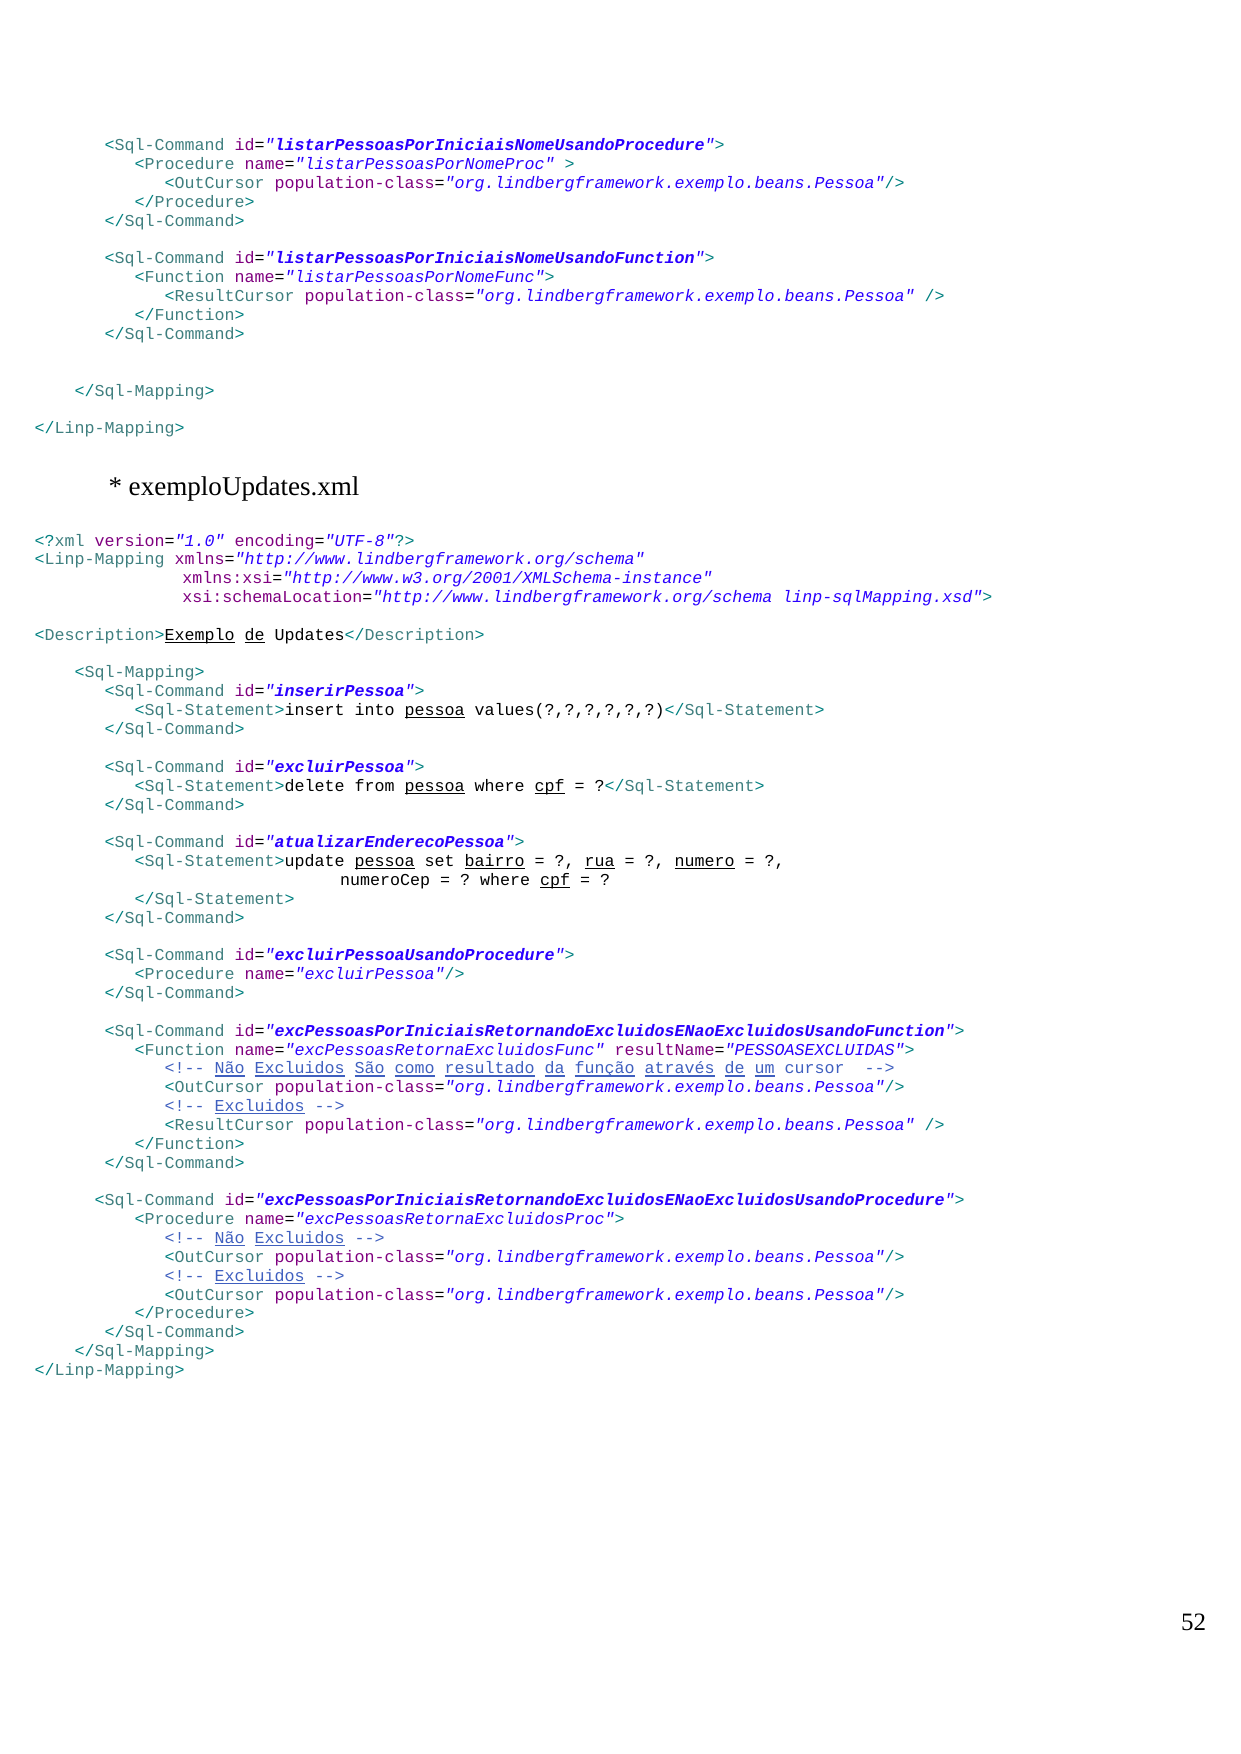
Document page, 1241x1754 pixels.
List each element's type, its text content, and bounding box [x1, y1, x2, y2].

text <Sql-Command id="excPessoasPorIniciaisRetornandoExcluidosENaoExcluidosUsandoProcedure"> [34, 1192, 1206, 1211]
text <Linp-Mapping xmlns="http://www.lindbergframework.org/schema" [34, 551, 1206, 570]
text </Procedure> [34, 1305, 1206, 1324]
text </Linp-Mapping> [34, 420, 1206, 439]
text <!-- Não Excluidos São como resultado da função através de um cursor --> [34, 1060, 1206, 1079]
text <Sql-Command id="inserirPessoa"> [34, 683, 1206, 702]
text </Linp-Mapping> [34, 1362, 1206, 1381]
text <OutCursor population-class="org.lindbergframework.exemplo.beans.Pessoa"/> [34, 1248, 1206, 1267]
text <ResultCursor population-class="org.lindbergframework.exemplo.beans.Pessoa" /> [34, 288, 1206, 307]
text </Sql-Command> [34, 212, 1206, 231]
text </Procedure> [34, 193, 1206, 212]
text <ResultCursor population-class="org.lindbergframework.exemplo.beans.Pessoa" /> [34, 1117, 1206, 1135]
text </Sql-Command> [34, 721, 1206, 739]
text <!-- Excluidos --> [34, 1267, 1206, 1286]
text <Procedure name="excPessoasRetornaExcluidosProc"> [34, 1211, 1206, 1230]
text xsi:schemaLocation="http://www.lindbergframework.org/schema linp-sqlMapping.xsd"> [34, 589, 1206, 607]
text </Function> [34, 307, 1206, 326]
text </Sql-Command> [34, 326, 1206, 344]
text <Sql-Mapping> [34, 664, 1206, 683]
text <!-- Não Excluidos --> [34, 1230, 1206, 1248]
text <?xml version="1.0" encoding="UTF-8"?> [34, 532, 1206, 551]
text <Function name="listarPessoasPorNomeFunc"> [34, 269, 1206, 288]
text </Sql-Mapping> [34, 1343, 1206, 1362]
text <Sql-Command id="atualizarEnderecoPessoa"> [34, 834, 1206, 853]
text <Procedure name="listarPessoasPorNomeProc" > [34, 156, 1206, 175]
text <Sql-Command id="excPessoasPorIniciaisRetornandoExcluidosENaoExcluidosUsandoFunction"> [34, 1022, 1206, 1041]
text <OutCursor population-class="org.lindbergframework.exemplo.beans.Pessoa"/> [34, 175, 1206, 193]
text <OutCursor population-class="org.lindbergframework.exemplo.beans.Pessoa"/> [34, 1079, 1206, 1098]
text <Sql-Command id="excluirPessoa"> [34, 758, 1206, 777]
text </Sql-Mapping> [34, 382, 1206, 401]
text </Sql-Command> [34, 984, 1206, 1003]
text </Sql-Command> [34, 796, 1206, 815]
text <!-- Excluidos --> [34, 1098, 1206, 1117]
text </Sql-Command> [34, 1154, 1206, 1173]
text <Sql-Command id="listarPessoasPorIniciaisNomeUsandoFunction"> [34, 250, 1206, 269]
text <Sql-Statement>update pessoa set bairro = ?, rua = ?, numero = ?, [34, 853, 1206, 871]
text numeroCep = ? where cpf = ? [34, 871, 1206, 890]
text </Function> [34, 1135, 1206, 1154]
text <Description>Exemplo de Updates</Description> [34, 626, 1206, 645]
text <Sql-Statement>insert into pessoa values(?,?,?,?,?,?)</Sql-Statement> [34, 702, 1206, 721]
text * exemploUpdates.xml [34, 470, 1206, 501]
text </Sql-Statement> [34, 890, 1206, 909]
text <OutCursor population-class="org.lindbergframework.exemplo.beans.Pessoa"/> [34, 1286, 1206, 1305]
text </Sql-Command> [34, 1324, 1206, 1343]
text <Sql-Statement>delete from pessoa where cpf = ?</Sql-Statement> [34, 777, 1206, 796]
text <Procedure name="excluirPessoa"/> [34, 966, 1206, 984]
text <Function name="excPessoasRetornaExcluidosFunc" resultName="PESSOASEXCLUIDAS"> [34, 1041, 1206, 1060]
text xmlns:xsi="http://www.w3.org/2001/XMLSchema-instance" [34, 570, 1206, 589]
text <Sql-Command id="listarPessoasPorIniciaisNomeUsandoProcedure"> [34, 137, 1206, 156]
text </Sql-Command> [34, 909, 1206, 928]
text <Sql-Command id="excluirPessoaUsandoProcedure"> [34, 947, 1206, 966]
